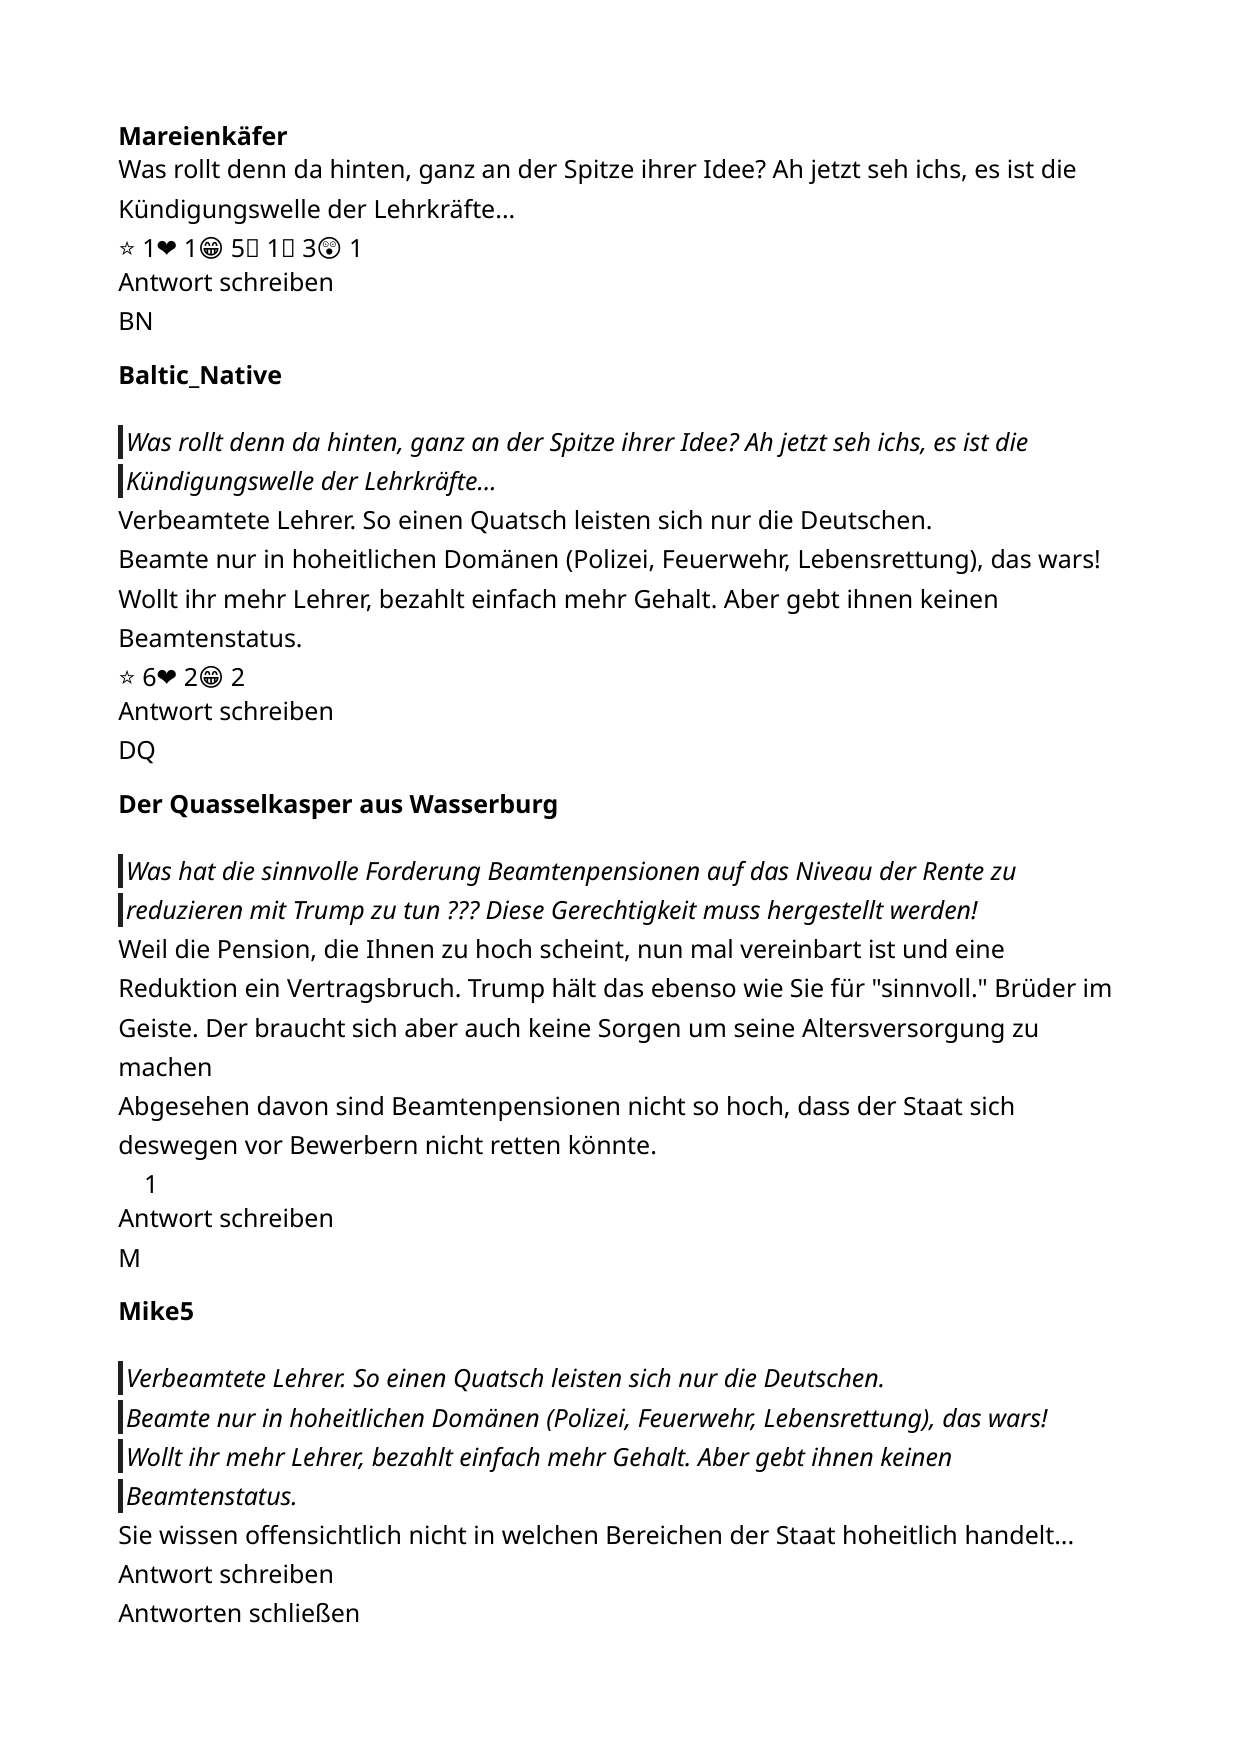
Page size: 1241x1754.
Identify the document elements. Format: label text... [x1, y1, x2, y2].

text BN [118, 304, 1122, 338]
text Was rollt denn da hinten, ganz an der Spitze ihrer Idee? Ah jetzt seh ichs, es ist die Kündigungswelle der Lehrkräfte... [118, 424, 1122, 498]
text Weil die Pension, die Ihnen zu hoch scheint, nun mal vereinbart ist und eine Reduktion ein Vertragsbruch. Trump hält das ebenso wie Sie für "sinnvoll." Brüder im Geiste. Der braucht sich aber auch keine Sorgen um seine Altersversorgung zu machen [118, 932, 1122, 1083]
text Sie wissen offensichtlich nicht in welchen Bereichen der Staat hoheitlich handelt... [118, 1518, 1122, 1552]
text Beamte nur in hoheitlichen Domänen (Polizei, Feuerwehr, Lebensrettung), das wars! [123, 1400, 1122, 1434]
text Beamte nur in hoheitlichen Domänen (Polizei, Feuerwehr, Lebensrettung), das wars! [118, 542, 1122, 576]
text Verbeamtete Lehrer. So einen Quatsch leisten sich nur die Deutschen. [123, 1361, 1122, 1395]
subtitle Der Quasselkasper aus Wasserburg [118, 787, 1122, 821]
text Wollt ihr mehr Lehrer, bezahlt einfach mehr Gehalt. Aber gebt ihnen keinen Beamtenstatus. [118, 581, 1122, 654]
text 🤨 1 [118, 1167, 1122, 1201]
text Antworten schließen [118, 1596, 1122, 1630]
text Was rollt denn da hinten, ganz an der Spitze ihrer Idee? Ah jetzt seh ichs, es ist die Kündigungswelle der Lehrkräfte... [118, 152, 1122, 225]
text Wollt ihr mehr Lehrer, bezahlt einfach mehr Gehalt. Aber gebt ihnen keinen Beamtenstatus. [118, 1439, 1122, 1513]
text M [118, 1240, 1122, 1274]
text Verbeamtete Lehrer. So einen Quatsch leisten sich nur die Deutschen. [118, 503, 1122, 537]
text Antwort schreiben [118, 1201, 1122, 1235]
text ⭐️ 6❤️ 2😁 2 [118, 659, 1122, 694]
text Was hat die sinnvolle Forderung Beamtenpensionen auf das Niveau der Rente zu reduzieren mit Trump zu tun ??? Diese Gerechtigkeit muss hergestellt werden! [118, 854, 1122, 927]
text Antwort schreiben [118, 264, 1122, 299]
subtitle Baltic_Native [118, 357, 1122, 392]
text Abgesehen davon sind Beamtenpensionen nicht so hoch, dass der Staat sich deswegen vor Bewerbern nicht retten könnte. [118, 1089, 1122, 1162]
subtitle Mike5 [118, 1294, 1122, 1328]
subtitle Mareienkäfer [118, 118, 1122, 152]
text DQ [118, 733, 1122, 767]
text Antwort schreiben [118, 1557, 1122, 1591]
text Antwort schreiben [118, 694, 1122, 728]
text ⭐️ 1❤️ 1😁 5🙁 1🤨 3😲 1 [118, 231, 1122, 264]
